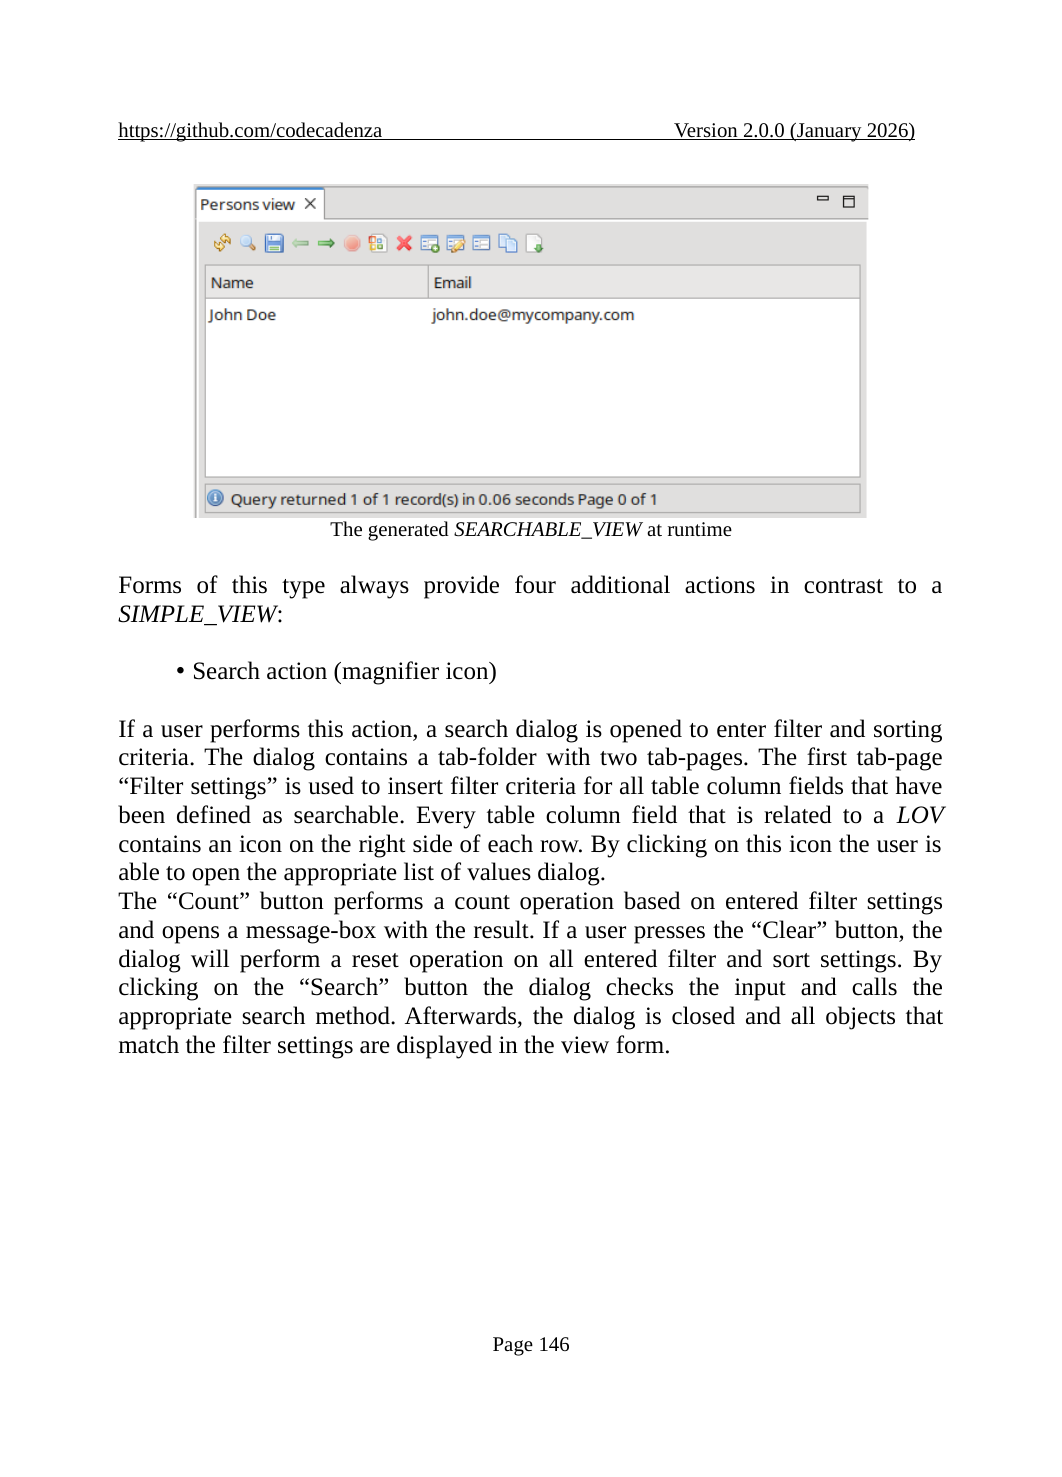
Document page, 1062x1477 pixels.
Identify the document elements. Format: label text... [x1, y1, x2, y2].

text The generated SEARCHABLE_VIEW at runtime [193, 518, 868, 541]
text If a user performs this action, a search dialog is opened to enter filter and sorting criteria. The dialog contains a tab-folder with two tab-pages. The first tab-page “Filter settings” is used to insert filter criteria for all table column fields that have been defined as searchable. Every table column field that is related to a LOV contains an icon on the right side of each row. By clicking on this icon the user is able to open the appropriate list of values dialog. [118, 714, 944, 886]
picture [193, 184, 869, 518]
text Forms of this type always provide four additional actions in contrast to a SIMPLE_VIEW: [118, 570, 944, 627]
text The “Count” button performs a count operation based on entered filter settings and opens a message-box with the result. If a user presses the “Clear” button, the dialog will perform a reset operation on all entered filter and sort settings. By clicking on the “Search” button the dialog checks the input and calls the appropriate search method. Afterwards, the dialog is closed and all objects that match the filter settings are displayed in the view form. [118, 886, 944, 1059]
list Search action (magnifier icon) [176, 656, 944, 685]
